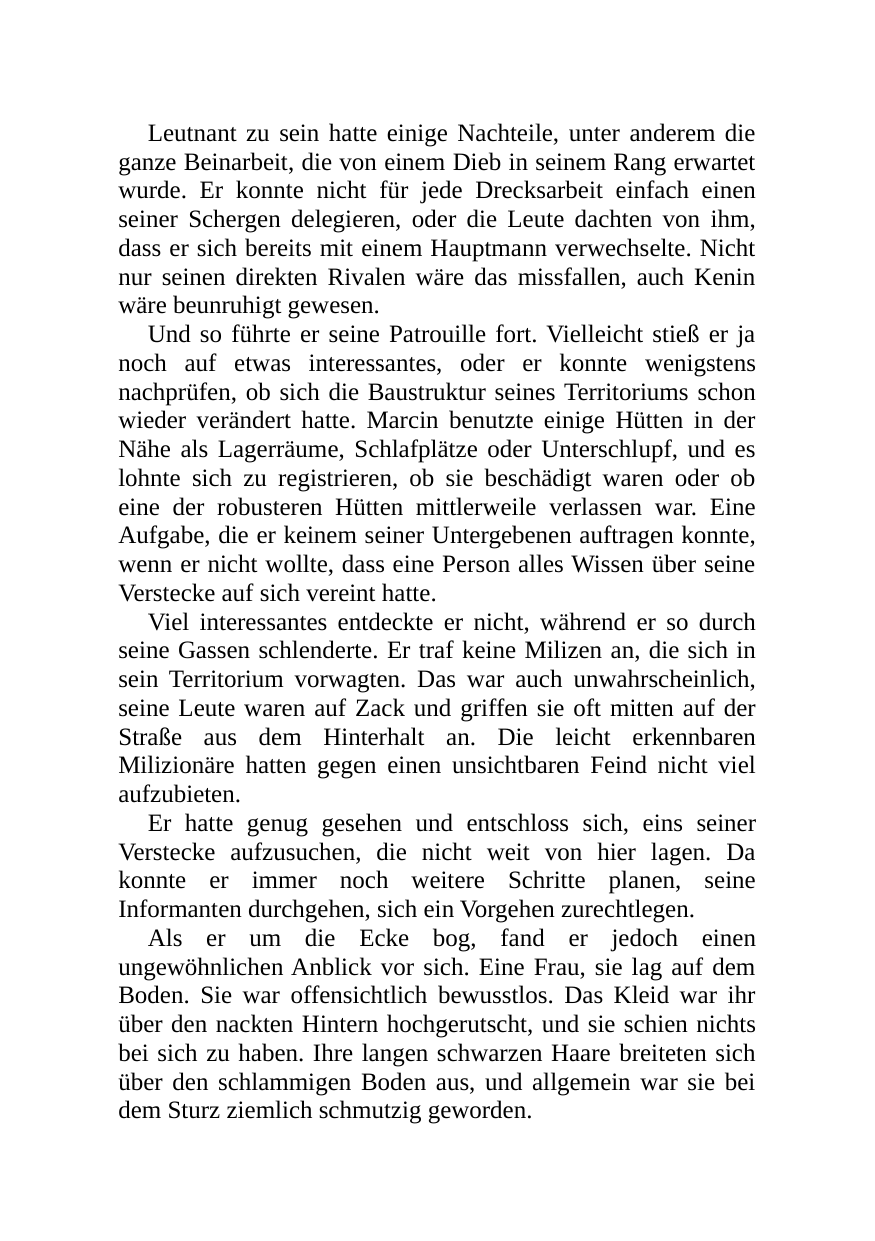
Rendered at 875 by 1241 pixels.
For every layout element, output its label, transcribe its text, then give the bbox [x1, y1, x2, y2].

text Und so führte er seine Patrouille fort. Vielleicht stieß er ja noch auf etwas interessantes, oder er konnte wenigstens nachprüfen, ob sich die Baustruktur seines Territoriums schon wieder verändert hatte. Marcin benutzte einige Hütten in der Nähe als Lagerräume, Schlafplätze oder Unterschlupf, und es lohnte sich zu registrieren, ob sie beschädigt waren oder ob eine der robusteren Hütten mittlerweile verlassen war. Eine Aufgabe, die er keinem seiner Untergebenen auftragen konnte, wenn er nicht wollte, dass eine Person alles Wissen über seine Verstecke auf sich vereint hatte. [118, 319, 756, 607]
text Er hatte genug gesehen und entschloss sich, eins seiner Verstecke aufzusuchen, die nicht weit von hier lagen. Da konnte er immer noch weitere Schritte planen, seine Informanten durchgehen, sich ein Vorgehen zurechtlegen. [118, 808, 756, 923]
text Leutnant zu sein hatte einige Nachteile, unter anderem die ganze Beinarbeit, die von einem Dieb in seinem Rang erwartet wurde. Er konnte nicht für jede Drecksarbeit einfach einen seiner Schergen delegieren, oder die Leute dachten von ihm, dass er sich bereits mit einem Hauptmann verwechselte. Nicht nur seinen direkten Rivalen wäre das missfallen, auch Kenin wäre beunruhigt gewesen. [118, 118, 756, 319]
text Viel interessantes entdeckte er nicht, während er so durch seine Gassen schlenderte. Er traf keine Milizen an, die sich in sein Territorium vorwagten. Das war auch unwahrscheinlich, seine Leute waren auf Zack und griffen sie oft mitten auf der Straße aus dem Hinterhalt an. Die leicht erkennbaren Milizionäre hatten gegen einen unsichtbaren Feind nicht viel aufzubieten. [118, 607, 756, 808]
text Als er um die Ecke bog, fand er jedoch einen ungewöhnlichen Anblick vor sich. Eine Frau, sie lag auf dem Boden. Sie war offensichtlich bewusstlos. Das Kleid war ihr über den nackten Hintern hochgerutscht, und sie schien nichts bei sich zu haben. Ihre langen schwarzen Haare breiteten sich über den schlammigen Boden aus, und allgemein war sie bei dem Sturz ziemlich schmutzig geworden. [118, 923, 756, 1124]
